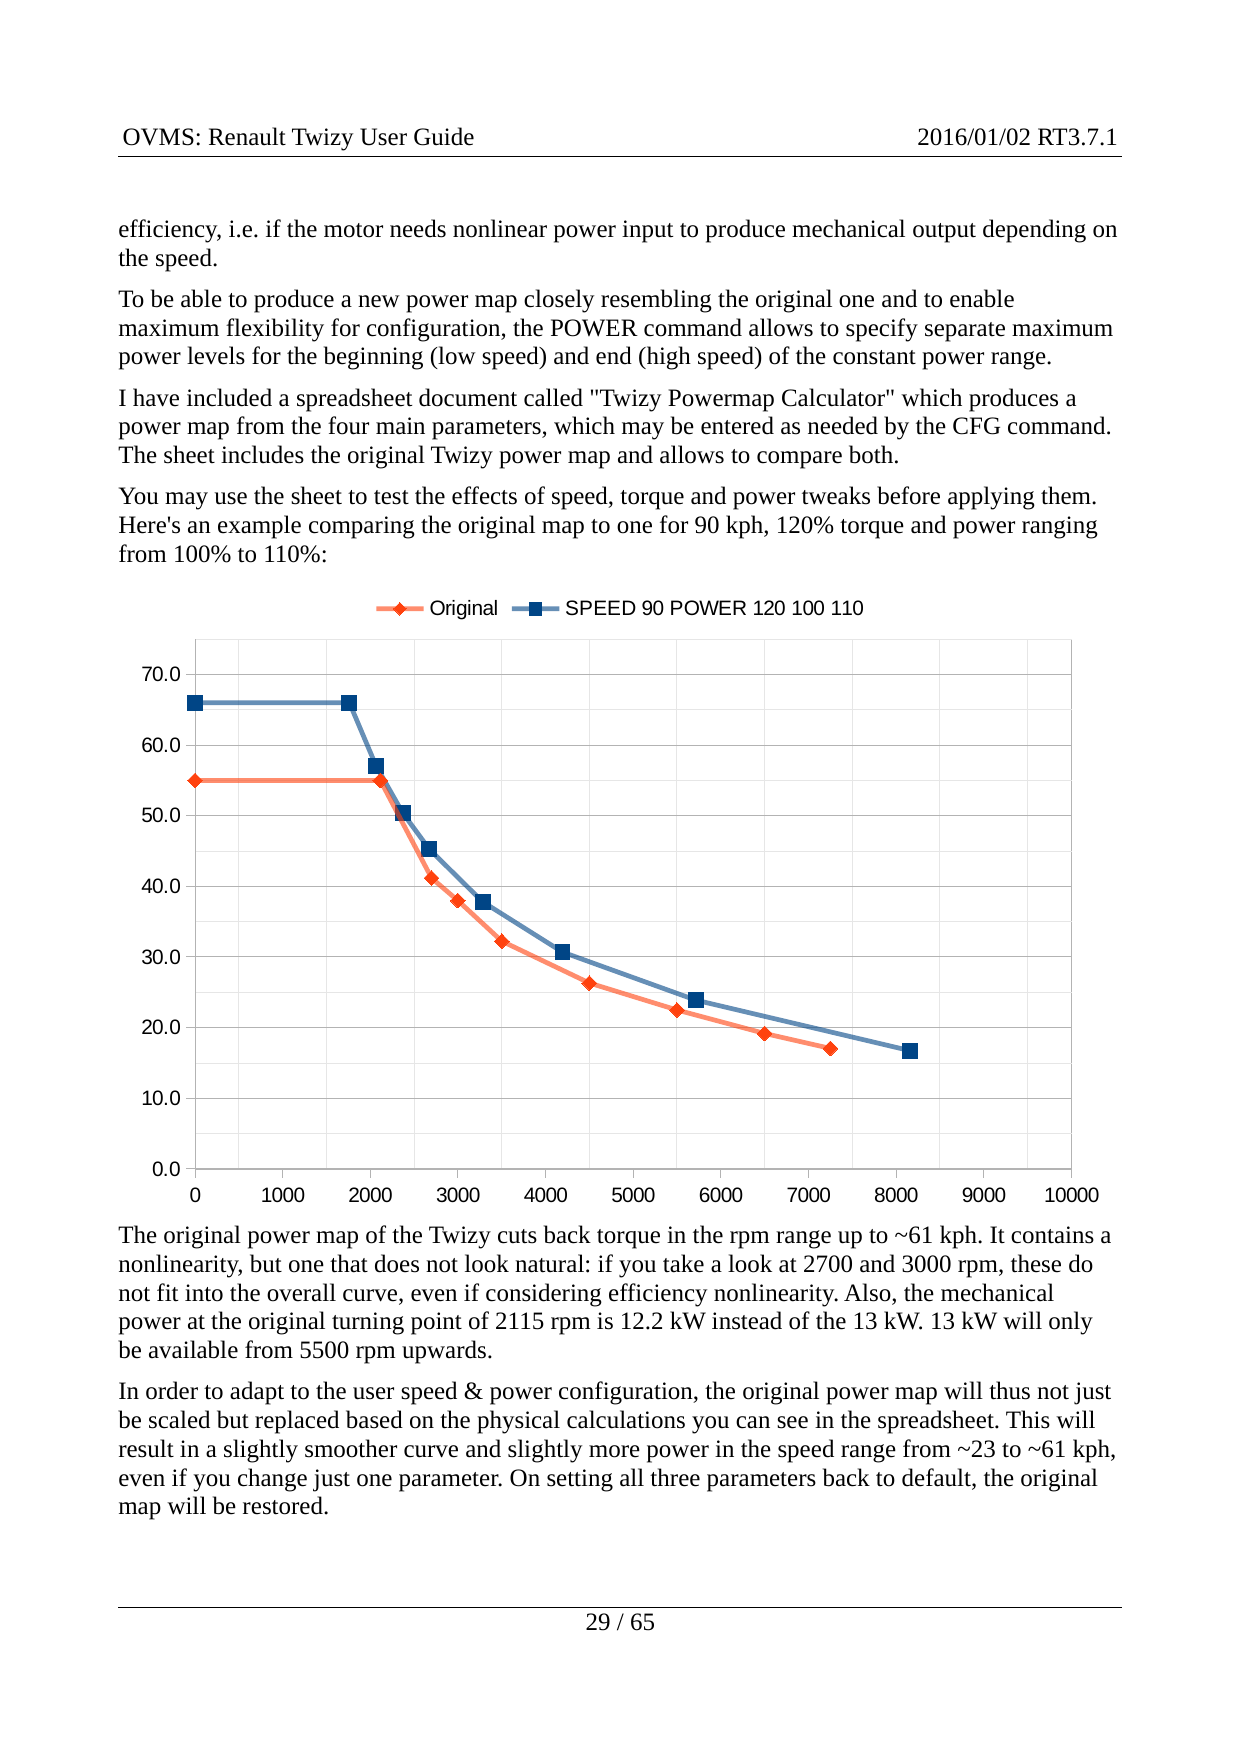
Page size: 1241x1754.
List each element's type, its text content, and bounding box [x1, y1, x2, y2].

text The original power map of the Twizy cuts back torque in the rpm range up to ~61 kph. It contains a nonlinearity, but one that does not look natural: if you take a look at 2700 and 3000 rpm, these do not fit into the overall curve, even if considering efficiency nonlinearity. Also, the mechanical power at the original turning point of 2115 rpm is 12.2 kW instead of the 13 kW. 13 kW will only be available from 5500 rpm upwards. [118, 580, 1122, 1364]
text In order to adapt to the user speed & power configuration, the original power map will thus not just be scaled but replaced based on the physical calculations you can see in the spreadsheet. This will result in a slightly smoother curve and slightly more power in the speed range from ~23 to ~61 kph, even if you change just one parameter. On setting all three parameters back to default, the original map will be restored. [118, 1376, 1122, 1520]
text To be able to produce a new power map closely resembling the original one and to enable maximum flexibility for configuration, the POWER command allows to specify separate maximum power levels for the beginning (low speed) and end (high speed) of the constant power range. [118, 284, 1122, 370]
text efficiency, i.e. if the motor needs nonlinear power input to produce mechanical output depending on the speed. [118, 214, 1122, 271]
text I have included a spreadsheet document called "Twizy Powermap Calculator" which produces a power map from the four main parameters, which may be entered as needed by the CFG command. The sheet includes the original Twizy power map and allows to compare both. [118, 383, 1122, 469]
text You may use the sheet to test the effects of speed, torque and power tweaks before applying them. Here's an example comparing the original map to one for 90 kph, 120% torque and power ranging from 100% to 110%: [118, 481, 1122, 568]
